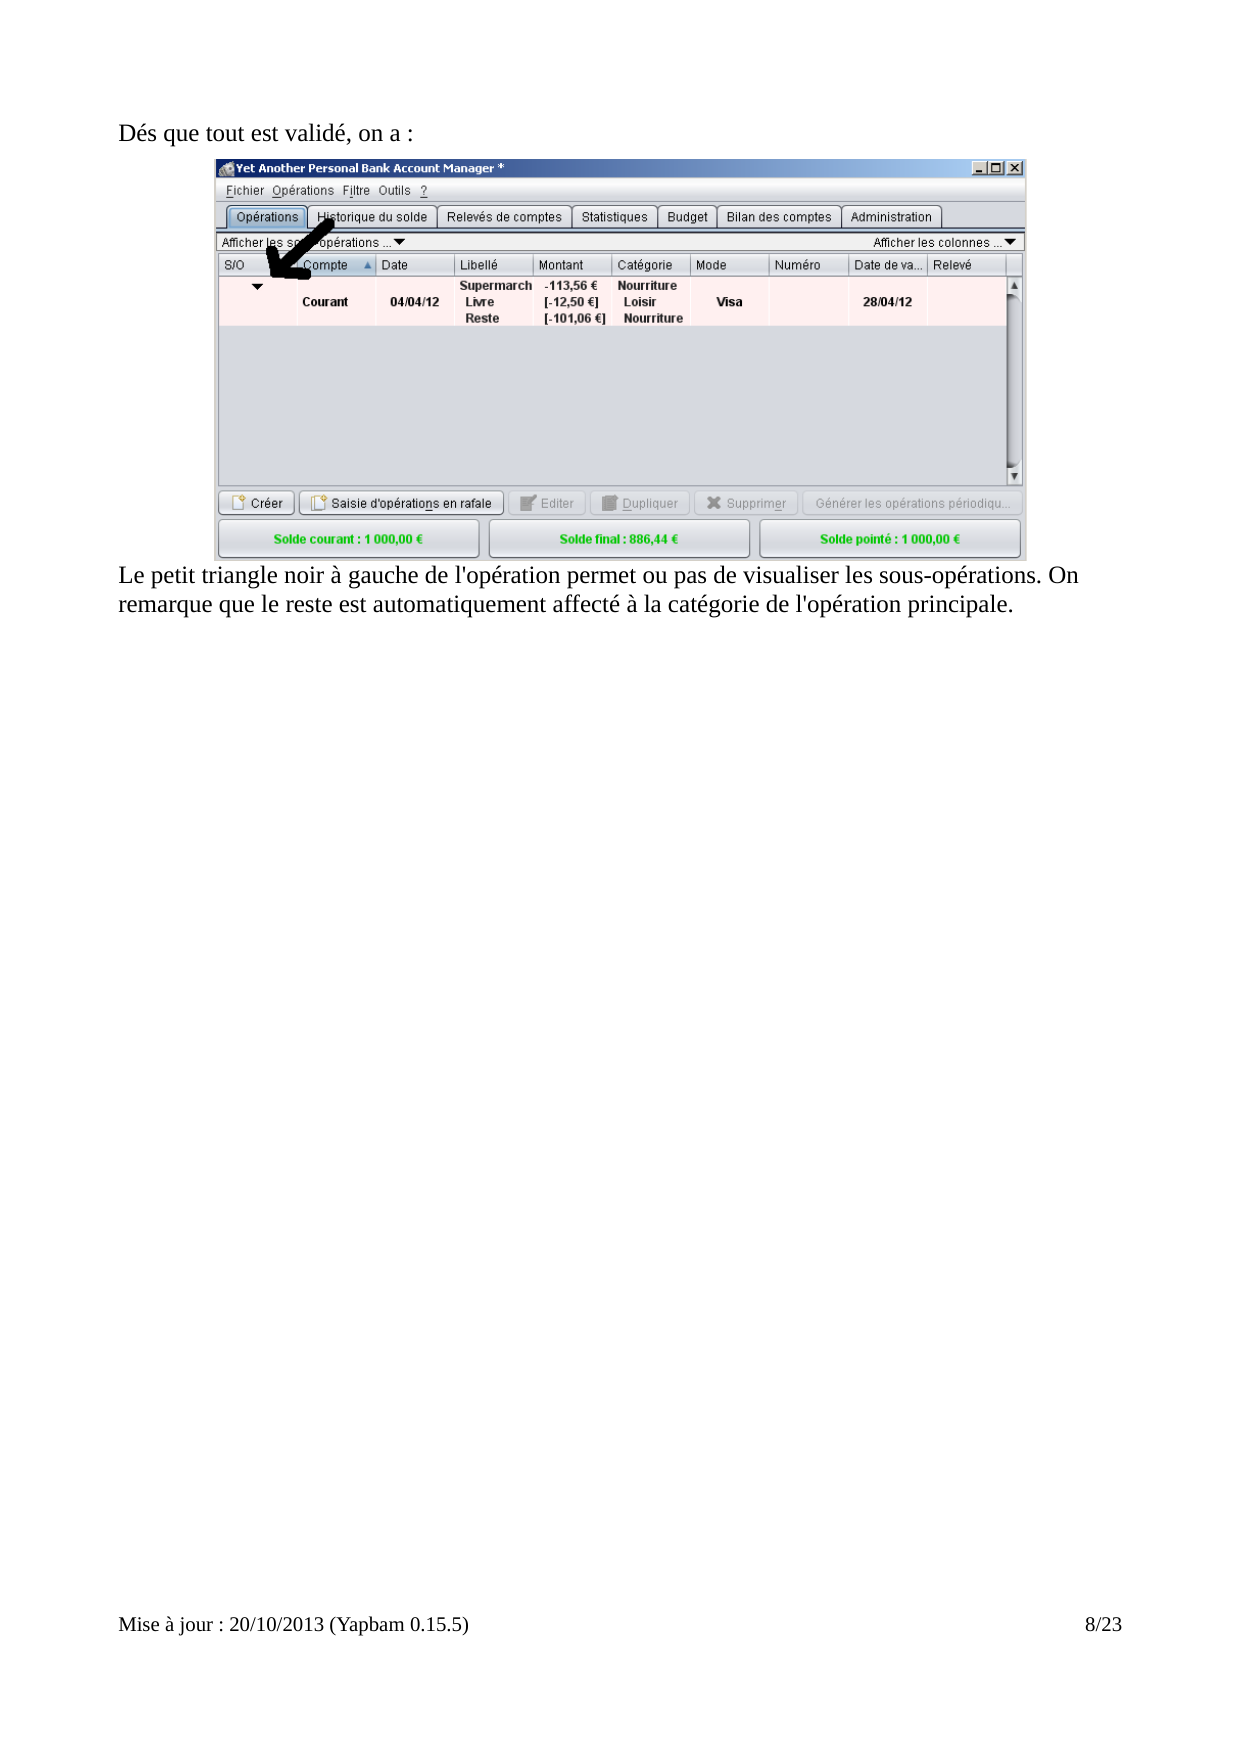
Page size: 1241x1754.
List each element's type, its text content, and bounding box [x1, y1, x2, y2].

picture [213, 159, 1027, 561]
text Dés que tout est validé, on a : [118, 118, 1122, 147]
text Le petit triangle noir à gauche de l'opération permet ou pas de visualiser les sous-opérations. On remarque que le reste est automatiquement affecté à la catégorie de l'opération principale. [118, 159, 1122, 618]
